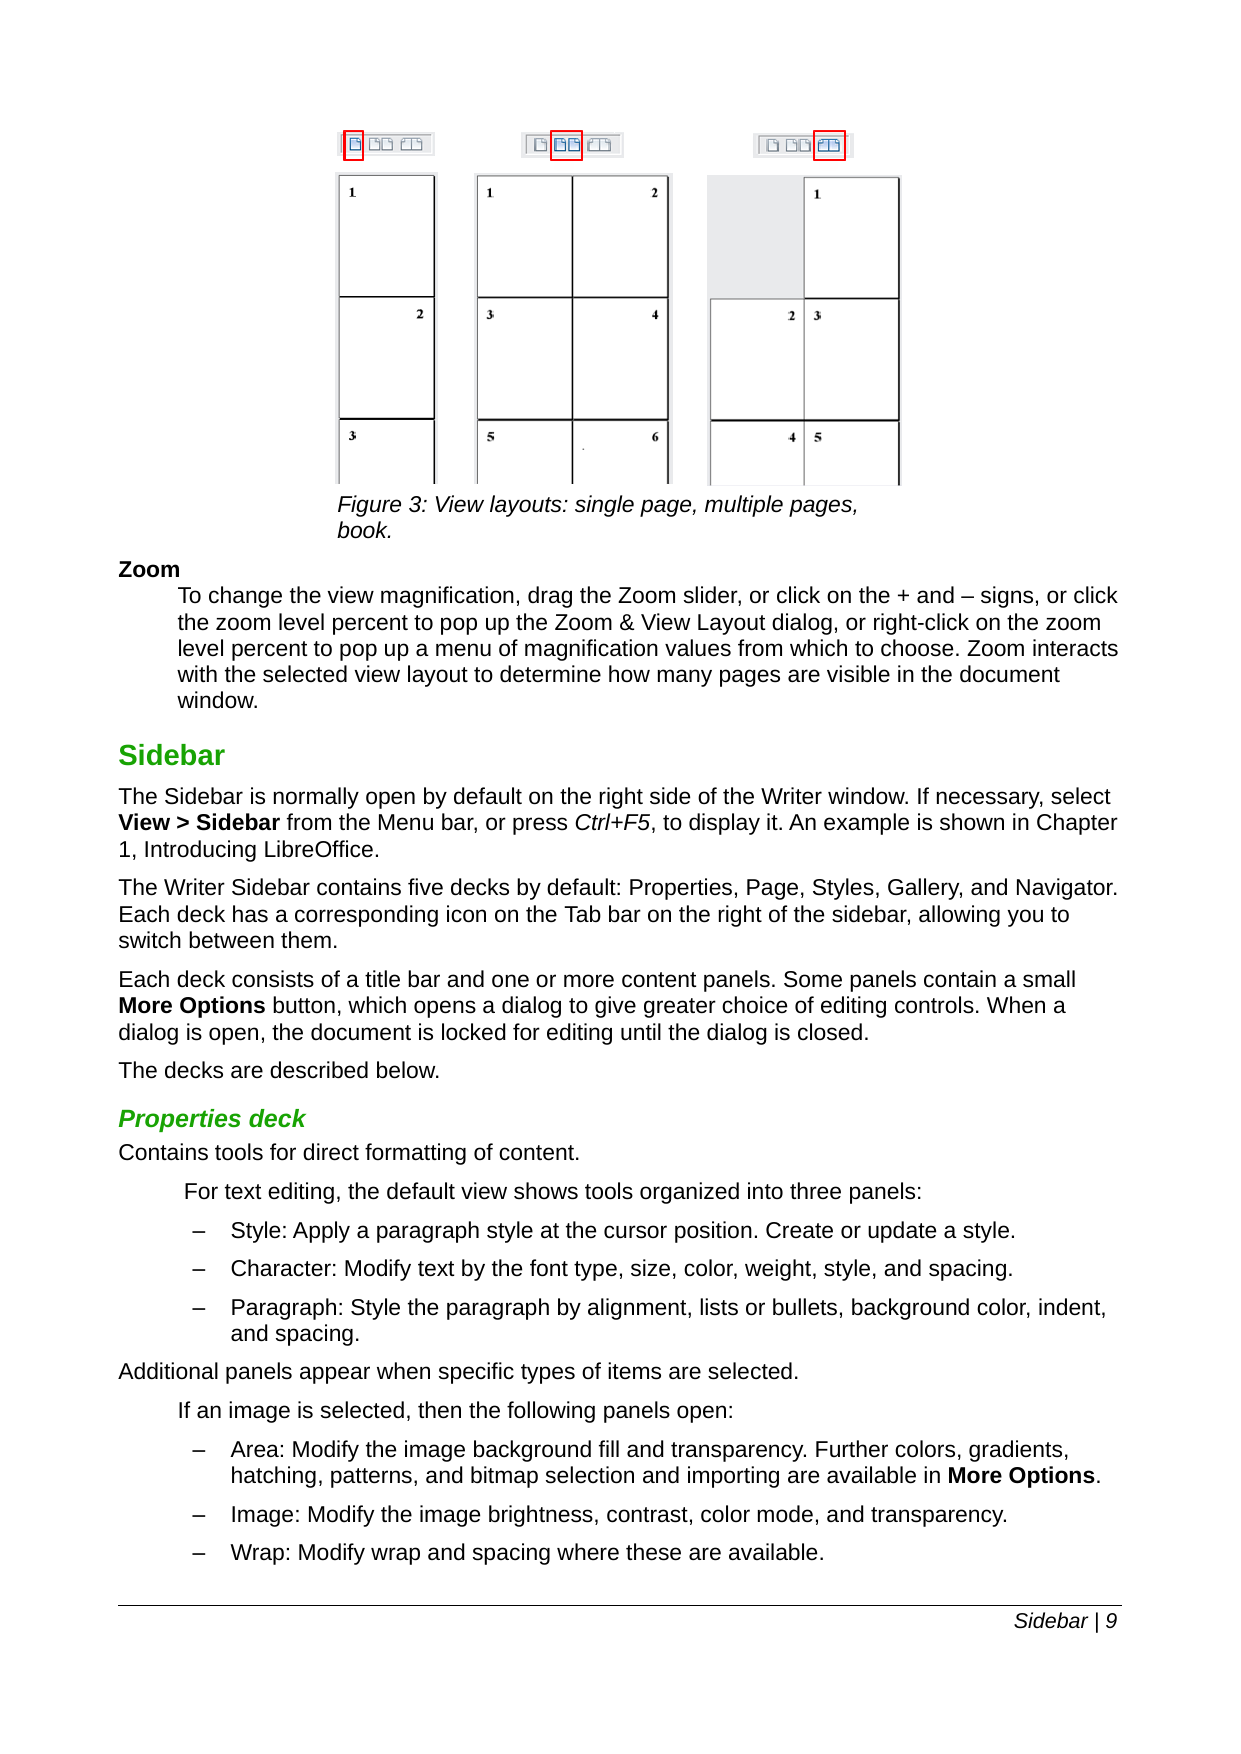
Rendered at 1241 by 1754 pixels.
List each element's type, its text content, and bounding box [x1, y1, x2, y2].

text Figure 3: View layouts: single page, multiple pages, book. [337, 491, 903, 544]
text If an image is selected, then the following panels open: [177, 1397, 1122, 1423]
text To change the view magnification, drag the Zoom slider, or click on the + and – signs, or click the zoom level percent to pop up the Zoom & View Layout dialog, or right-click on the zoom level percent to pop up a menu of magnification values from which to choose. Zoom interacts with the selected view layout to determine how many pages are visible in the document window. [177, 582, 1122, 714]
text Additional panels appear when specific types of items are selected. [118, 1358, 1122, 1384]
subtitle Properties deck [118, 1104, 1122, 1133]
list Wrap: Modify wrap and spacing where these are available. [192, 1539, 1122, 1565]
list Character: Modify text by the font type, size, color, weight, style, and spacing. [192, 1255, 1122, 1282]
picture [324, 118, 916, 491]
text The Writer Sidebar contains five decks by default: Properties, Page, Styles, Gallery, and Navigator. Each deck has a corresponding icon on the Tab bar on the right of the sidebar, allowing you to switch between them. [118, 874, 1122, 953]
text For text editing, the default view shows tools organized into three panels: [177, 1178, 1122, 1204]
text Zoom [118, 556, 1122, 582]
subtitle Sidebar [118, 737, 1122, 771]
text The decks are described below. [118, 1057, 1122, 1084]
list Style: Apply a paragraph style at the cursor position. Create or update a style. [192, 1217, 1122, 1243]
list Area: Modify the image background fill and transparency. Further colors, gradients, hatching, patterns, and bitmap selection and importing are available in More Options. [192, 1436, 1122, 1489]
text Contains tools for direct formatting of content. [118, 1139, 1122, 1166]
list Paragraph: Style the paragraph by alignment, lists or bullets, background color, indent, and spacing. [192, 1293, 1122, 1346]
text The Sidebar is normally open by default on the right side of the Writer window. If necessary, select View > Sidebar from the Menu bar, or press Ctrl+F5, to display it. An example is shown in Chapter 1, Introducing LibreOffice. [118, 783, 1122, 862]
text Each deck consists of a title bar and one or more content panels. Some panels contain a small More Options button, which opens a dialog to give greater choice of editing controls. When a dialog is open, the document is locked for editing until the dialog is closed. [118, 966, 1122, 1045]
list Image: Modify the image brightness, contrast, color mode, and transparency. [192, 1501, 1122, 1527]
